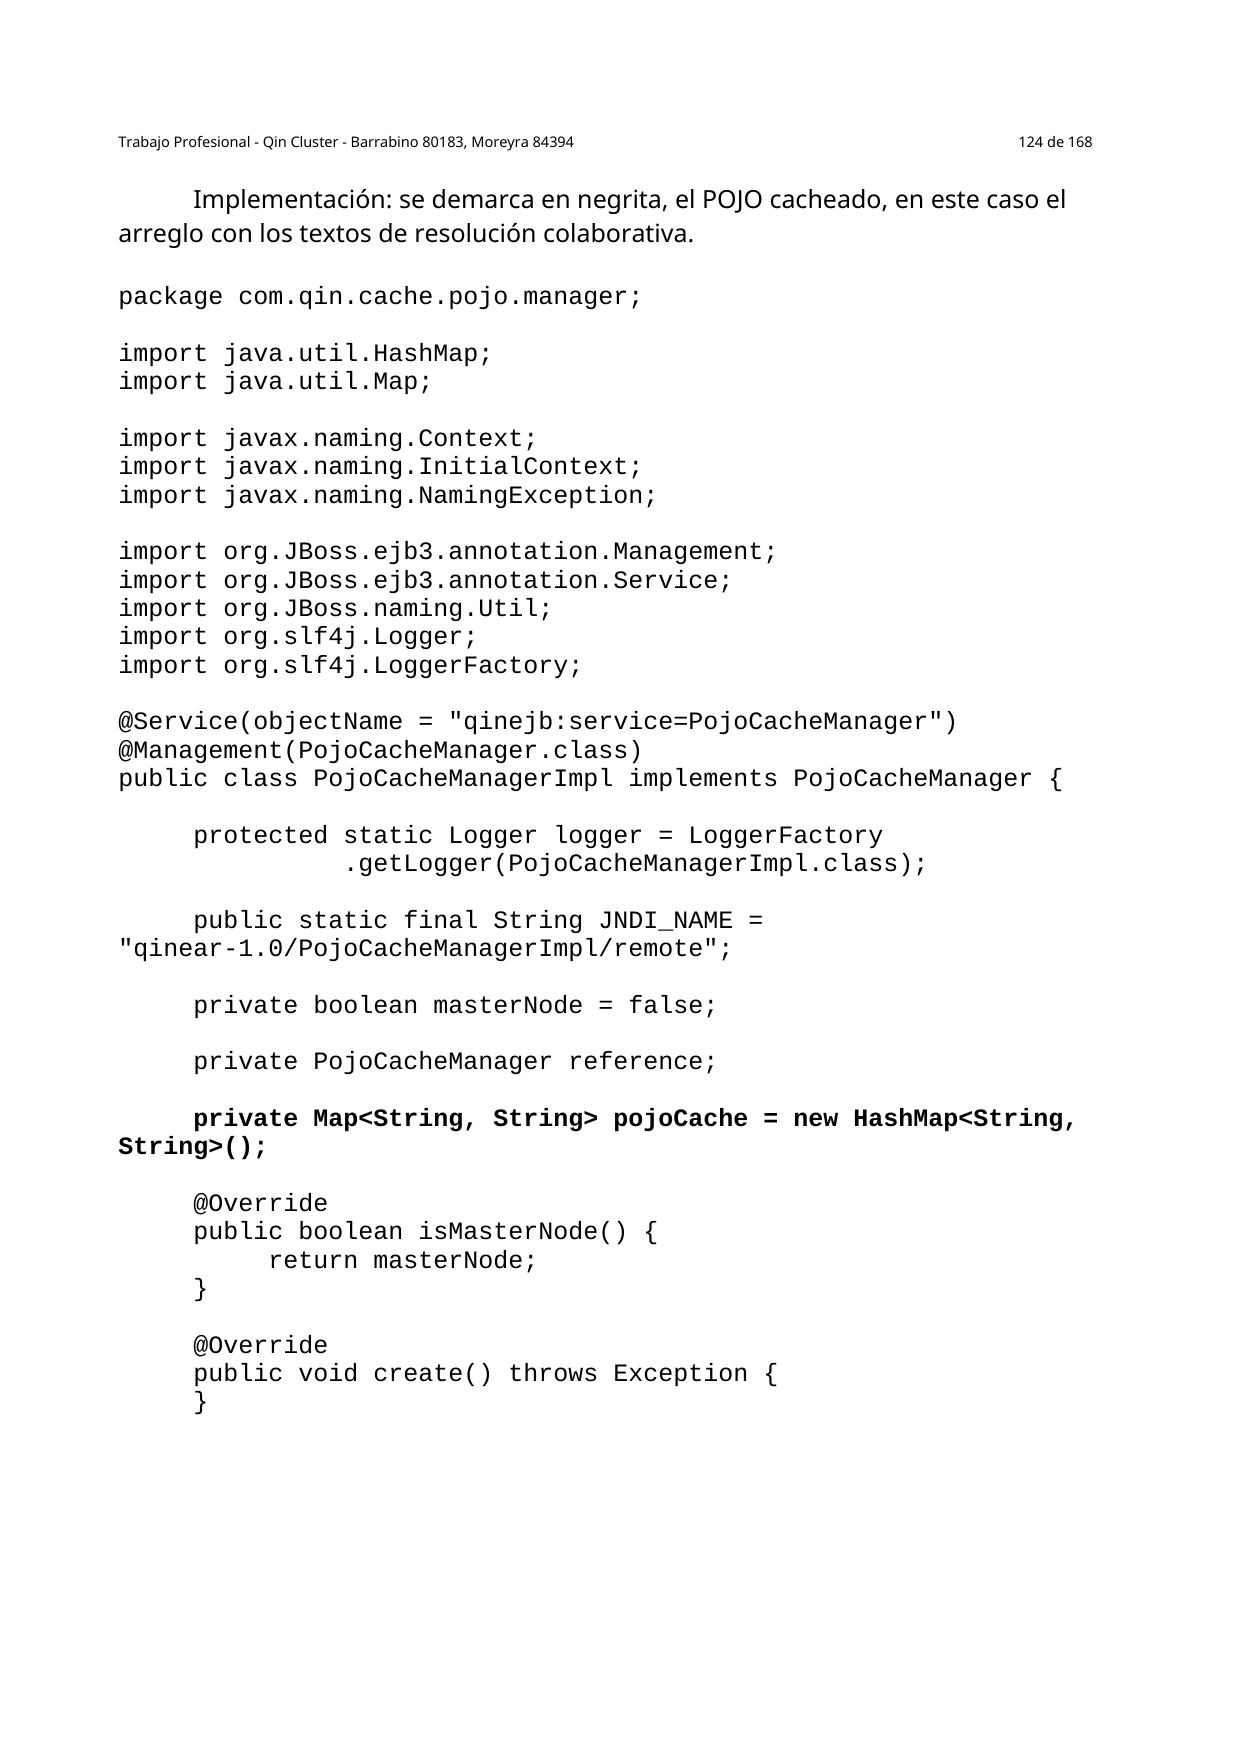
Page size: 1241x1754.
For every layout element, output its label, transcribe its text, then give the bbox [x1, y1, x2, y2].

text import java.util.HashMap; [118, 341, 1122, 369]
text private Map<String, String> pojoCache = new HashMap<String, String>(); [118, 1106, 1122, 1162]
text @Override [118, 1191, 1122, 1219]
text package com.qin.cache.pojo.manager; [118, 284, 1122, 312]
text Implementación: se demarca en negrita, el POJO cacheado, en este caso el arreglo con los textos de resolución colaborativa. [118, 182, 1122, 250]
text @Override [118, 1332, 1122, 1361]
text import javax.naming.NamingException; [118, 482, 1122, 511]
text } [118, 1389, 1122, 1417]
text return masterNode; [118, 1247, 1122, 1276]
text import javax.naming.Context; [118, 426, 1122, 454]
text } [118, 1276, 1122, 1304]
text import org.slf4j.LoggerFactory; [118, 652, 1122, 681]
text import java.util.Map; [118, 369, 1122, 397]
text @Service(objectName = "qinejb:service=PojoCacheManager") [118, 709, 1122, 737]
text import javax.naming.InitialContext; [118, 454, 1122, 482]
text import org.JBoss.ejb3.annotation.Service; [118, 567, 1122, 596]
text import org.JBoss.ejb3.annotation.Management; [118, 539, 1122, 567]
text private boolean masterNode = false; [118, 992, 1122, 1021]
text public class PojoCacheManagerImpl implements PojoCacheManager { [118, 766, 1122, 794]
text .getLogger(PojoCacheManagerImpl.class); [118, 851, 1122, 879]
text public boolean isMasterNode() { [118, 1219, 1122, 1247]
text import org.slf4j.Logger; [118, 624, 1122, 652]
text import org.JBoss.naming.Util; [118, 596, 1122, 624]
text private PojoCacheManager reference; [118, 1049, 1122, 1077]
text protected static Logger logger = LoggerFactory [118, 822, 1122, 851]
text public static final String JNDI_NAME = "qinear-1.0/PojoCacheManagerImpl/remote"; [118, 907, 1122, 964]
text public void create() throws Exception { [118, 1361, 1122, 1389]
text @Management(PojoCacheManager.class) [118, 737, 1122, 766]
